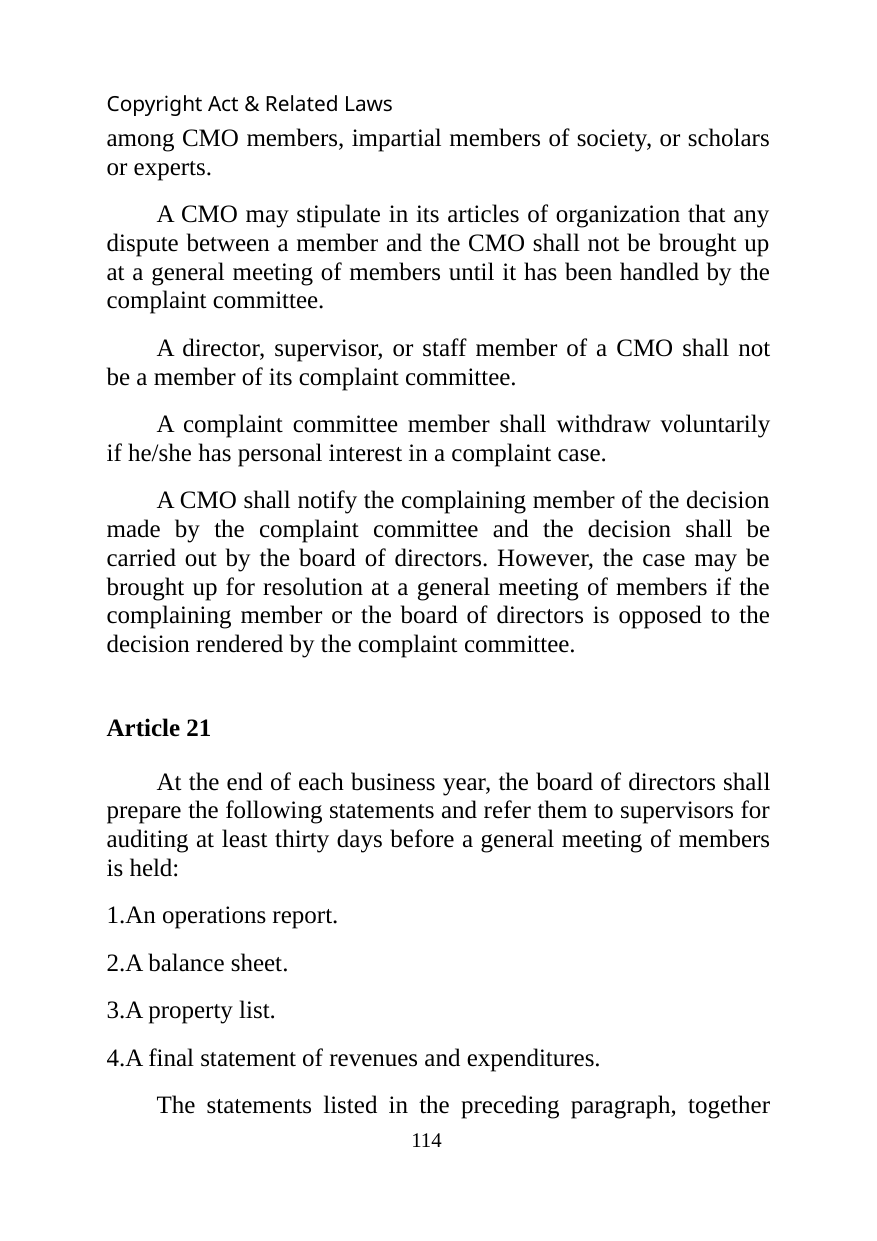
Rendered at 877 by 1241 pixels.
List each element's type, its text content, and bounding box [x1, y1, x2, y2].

text A director, supervisor, or staff member of a CMO shall not be a member of its complaint committee. [106, 333, 771, 390]
text 1.An operations report. [106, 900, 771, 929]
text A complaint committee member shall withdraw voluntarily if he/she has personal interest in a complaint case. [106, 409, 771, 467]
text among CMO members, impartial members of society, or scholars or experts. [106, 123, 771, 180]
text At the end of each business year, the board of directors shall prepare the following statements and refer them to supervisors for auditing at least thirty days before a general meeting of members is held: [106, 767, 771, 882]
text Article 21 [106, 685, 771, 748]
text The statements listed in the preceding paragraph, together [106, 1090, 771, 1119]
text 3.A property list. [106, 995, 771, 1024]
text 4.A final statement of revenues and expenditures. [106, 1043, 771, 1072]
text 2.A balance sheet. [106, 948, 771, 977]
text A CMO shall notify the complaining member of the decision made by the complaint committee and the decision shall be carried out by the board of directors. However, the case may be brought up for resolution at a general meeting of members if the complaining member or the board of directors is opposed to the decision rendered by the complaint committee. [106, 485, 771, 658]
text A CMO may stipulate in its articles of organization that any dispute between a member and the CMO shall not be brought up at a general meeting of members until it has been handled by the complaint committee. [106, 199, 771, 314]
